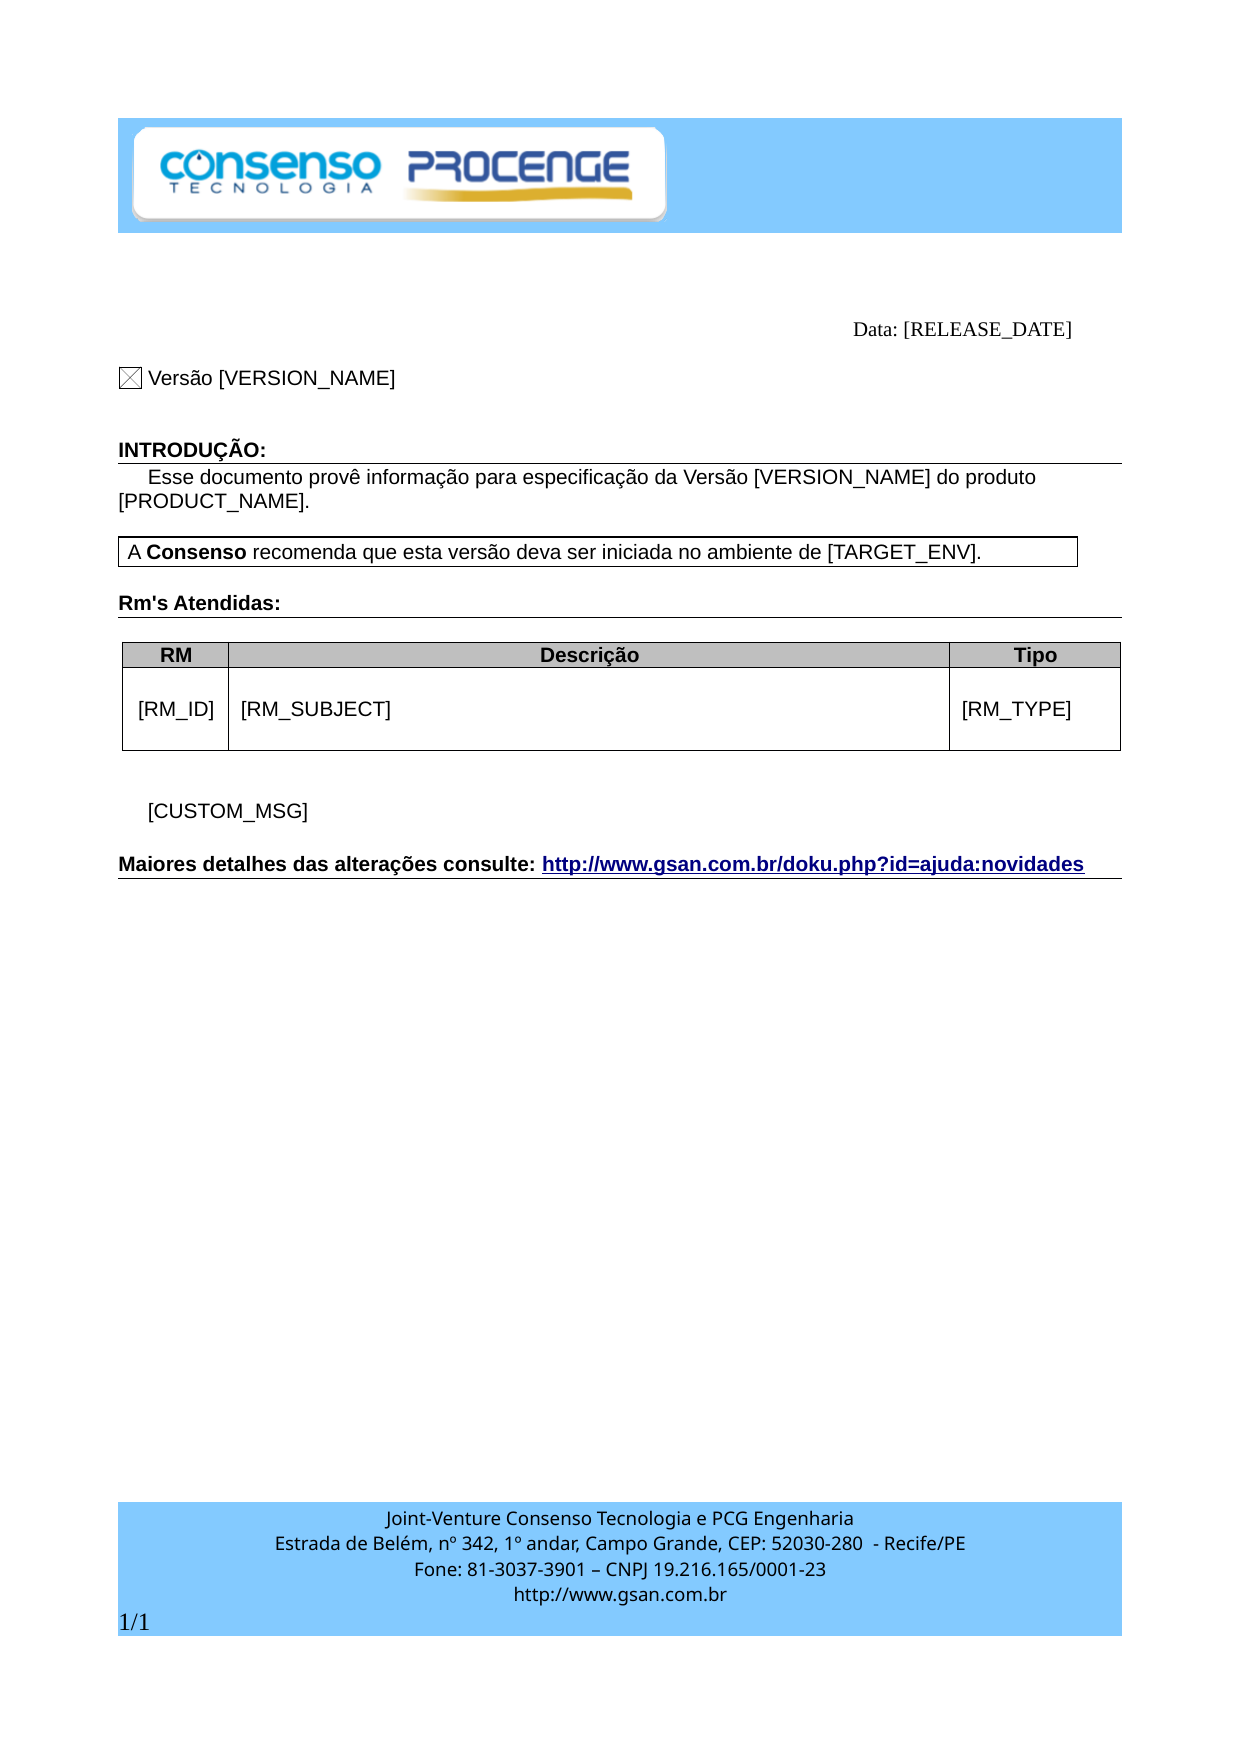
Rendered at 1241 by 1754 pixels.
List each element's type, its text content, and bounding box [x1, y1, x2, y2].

subtitle [CUSTOM_MSG] [118, 799, 1122, 823]
table_cell [RM_ID] [123, 668, 228, 750]
table_cell [RM_TYPE] [950, 668, 1120, 750]
table_header RM [123, 643, 228, 667]
text Rm's Atendidas: [118, 591, 1122, 617]
text A Consenso recomenda que esta versão deva ser iniciada no ambiente de [TARGET_ENV]. [119, 538, 1077, 566]
text Maiores detalhes das alterações consulte: http://www.gsan.com.br/doku.php?id=ajuda:novidades [118, 852, 1122, 878]
table_header Tipo [950, 643, 1120, 667]
text Versão [VERSION_NAME] [142, 366, 1122, 389]
subtitle Esse documento provê informação para especificação da Versão [VERSION_NAME] do produto [PRODUCT_NAME]. [118, 464, 1122, 512]
picture [125, 124, 673, 229]
table_header Descrição [229, 643, 949, 667]
text Data: [RELEASE_DATE] [118, 289, 1122, 342]
subtitle INTRODUÇÃO: [118, 437, 1122, 463]
table_cell [RM_SUBJECT] [229, 668, 949, 750]
